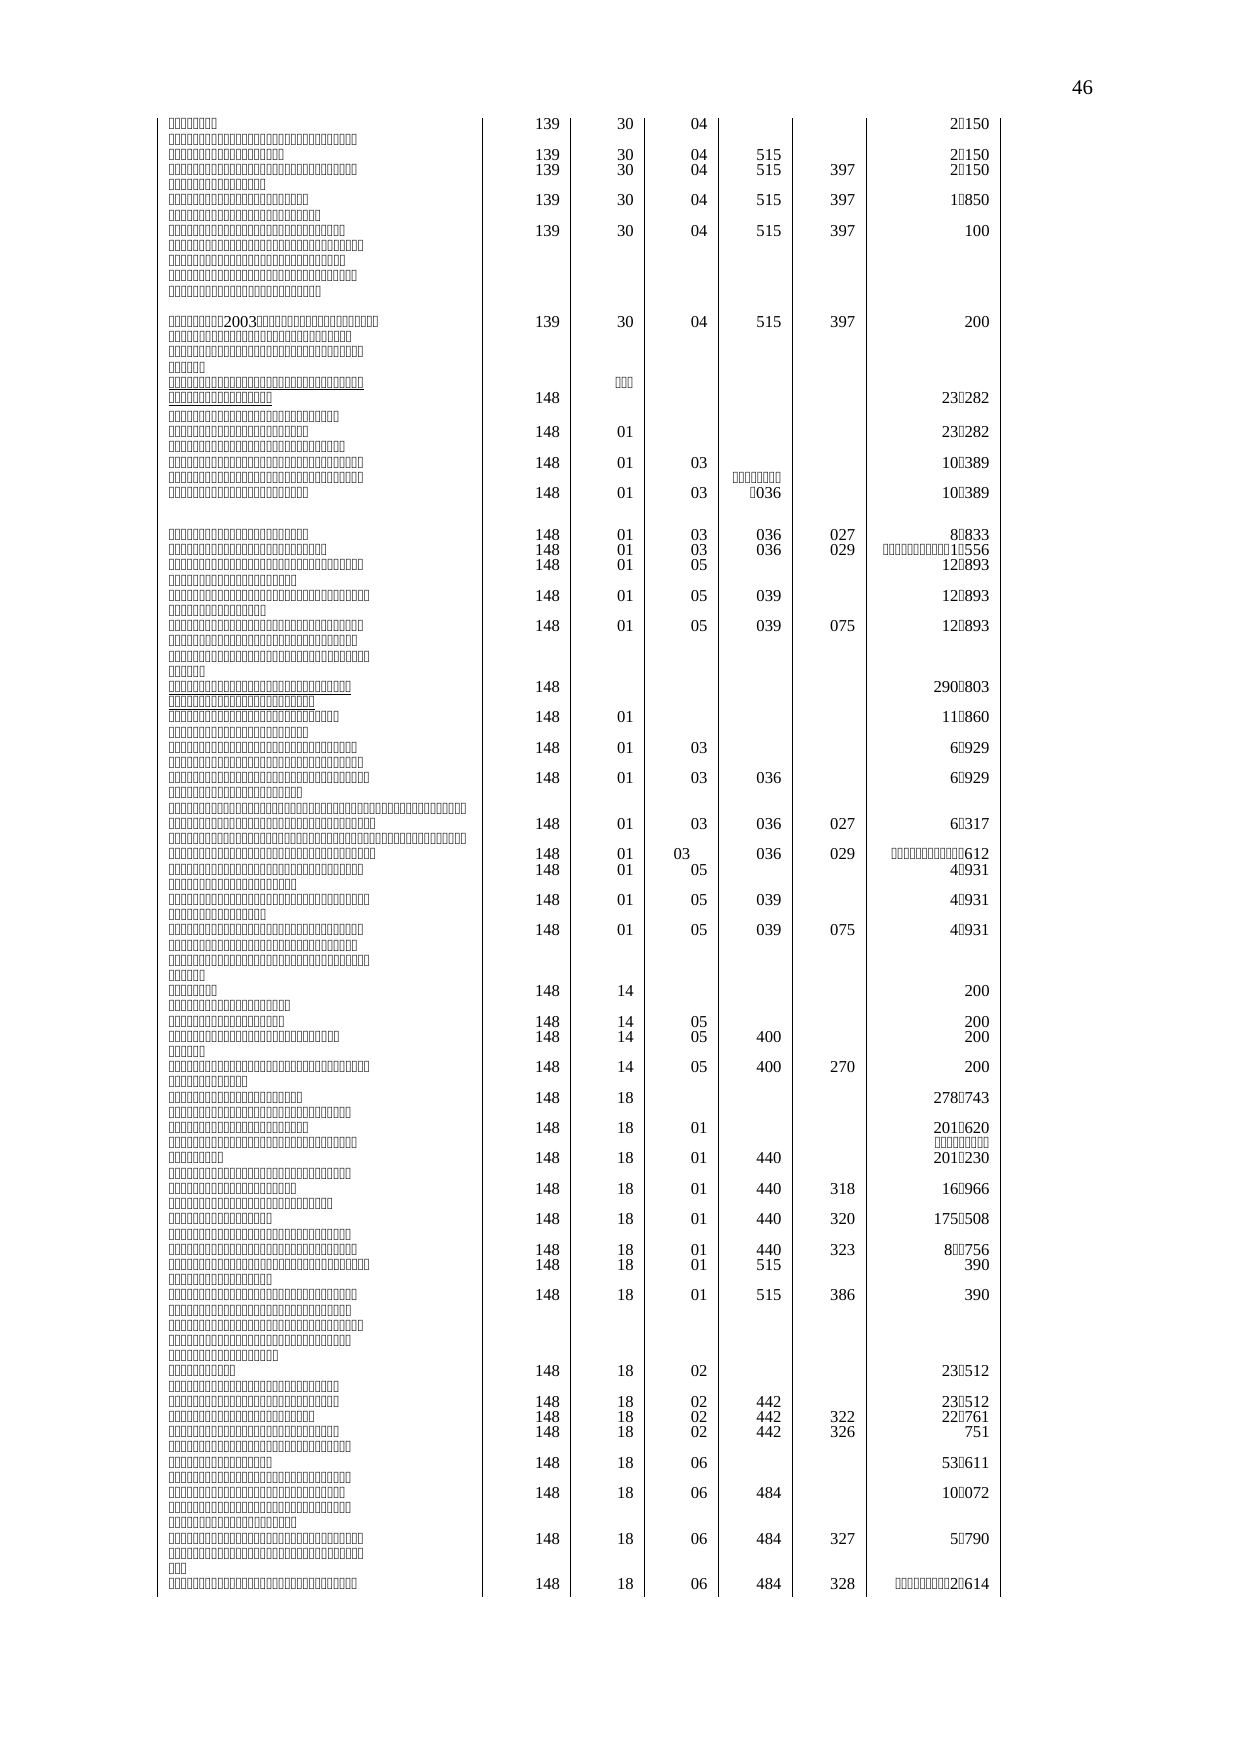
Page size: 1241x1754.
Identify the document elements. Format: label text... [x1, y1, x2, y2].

table_cell  [645, 1289, 718, 1365]
table_cell  [158, 1091, 482, 1107]
table_cell  [867, 411, 1000, 441]
table_cell [793, 985, 866, 1000]
table_cell  [645, 529, 718, 544]
table_cell   [158, 559, 482, 589]
table_cell  [483, 985, 570, 1000]
table_cell  [867, 590, 1000, 620]
table_cell   [158, 411, 482, 441]
table_cell  [719, 529, 792, 544]
table_cell  [867, 1168, 1000, 1198]
table_cell     [158, 1472, 482, 1532]
table_cell [719, 1091, 792, 1107]
table_cell  [483, 316, 570, 377]
table_cell [645, 985, 718, 1000]
table_cell  [867, 681, 1000, 711]
table_cell  [158, 529, 482, 544]
table_cell [719, 559, 792, 589]
table_cell  [483, 1533, 570, 1578]
table_cell  [719, 620, 792, 681]
table_cell  [645, 544, 718, 559]
table_cell [793, 863, 866, 894]
table_cell [719, 1441, 792, 1472]
table_cell  [571, 1031, 644, 1061]
table_cell  [645, 1578, 718, 1597]
table_cell  [571, 411, 644, 441]
table_cell [793, 1137, 866, 1167]
table_cell  [483, 1472, 570, 1532]
table_cell  [571, 590, 644, 620]
table_cell  [867, 1259, 1000, 1289]
table_cell  [645, 863, 718, 894]
table_cell [645, 1091, 718, 1107]
table_cell  [571, 194, 644, 224]
table_cell  [571, 1061, 644, 1091]
table_cell  [571, 620, 644, 681]
table_cell  [793, 1061, 866, 1091]
table_cell  [867, 559, 1000, 589]
table_cell  [571, 924, 644, 985]
table_cell  [571, 1365, 644, 1380]
table_cell  [571, 529, 644, 544]
table_cell   [158, 1441, 482, 1472]
table_cell [645, 377, 718, 411]
table_cell  [571, 1259, 644, 1289]
table_cell  [571, 544, 644, 559]
table_cell [645, 681, 718, 711]
table_cell  [793, 924, 866, 985]
table_cell   [158, 711, 482, 742]
table_cell  [645, 1472, 718, 1532]
table_cell  [483, 377, 570, 411]
table_cell   [158, 1198, 482, 1228]
table_cell  [483, 164, 570, 194]
table_cell [793, 772, 866, 802]
table_cell  [483, 225, 570, 316]
table_cell  [867, 441, 1000, 472]
table_cell [793, 711, 866, 742]
table_cell  [571, 1472, 644, 1532]
table_cell  [571, 803, 644, 833]
table_cell  [793, 225, 866, 316]
table_cell      [158, 225, 482, 316]
table_cell  [793, 1578, 866, 1597]
table_cell  [571, 316, 644, 377]
table_cell  [719, 1533, 792, 1578]
table_cell  [719, 924, 792, 985]
table_cell  [719, 194, 792, 224]
table_cell   [158, 1168, 482, 1198]
table_cell  [867, 133, 1000, 164]
table_cell [793, 894, 866, 924]
table_cell  [645, 194, 718, 224]
table_cell  [793, 833, 866, 863]
table_cell [793, 1031, 866, 1061]
table_cell  [867, 1198, 1000, 1228]
table_cell  [867, 1441, 1000, 1472]
table_cell [719, 985, 792, 1000]
table_cell  [571, 833, 644, 863]
table_cell  [793, 164, 866, 194]
table_cell  [719, 894, 792, 924]
table_cell [645, 411, 718, 441]
table_cell   [158, 894, 482, 924]
table_cell  [719, 1259, 792, 1289]
table_cell [571, 681, 644, 711]
table_cell  [645, 1198, 718, 1228]
table_cell  [571, 1198, 644, 1228]
table_cell   [158, 1259, 482, 1289]
table_cell  [719, 772, 792, 802]
table_cell  [571, 1289, 644, 1365]
table_cell  [645, 472, 718, 529]
table_cell  [483, 711, 570, 742]
table_cell  [645, 1411, 718, 1426]
table_cell  [483, 1289, 570, 1365]
table_cell  [867, 711, 1000, 742]
table_cell  [867, 1411, 1000, 1426]
table_cell  [867, 863, 1000, 894]
table_cell  [483, 1091, 570, 1107]
table_cell  [645, 559, 718, 589]
table_cell   [158, 1061, 482, 1091]
table_cell   [158, 441, 482, 472]
table_cell   [158, 590, 482, 620]
table_cell  [867, 1228, 1000, 1259]
table_cell  [483, 472, 570, 529]
table_cell  [719, 1289, 792, 1365]
table_cell  [483, 544, 570, 559]
table_cell  [571, 377, 644, 411]
table_cell  [483, 1380, 570, 1411]
table_cell [793, 1441, 866, 1472]
table_cell   [158, 164, 482, 194]
table_cell  [483, 411, 570, 441]
table_cell [719, 1107, 792, 1137]
table_cell [793, 441, 866, 472]
table_cell   [867, 1137, 1000, 1167]
table_cell  [483, 1137, 570, 1167]
table_cell [645, 711, 718, 742]
table_cell  [719, 590, 792, 620]
table_cell  [571, 1411, 644, 1426]
table_cell  [645, 225, 718, 316]
table_cell  [571, 1137, 644, 1167]
table_cell  [867, 1107, 1000, 1137]
table_cell  [483, 863, 570, 894]
table_cell  [867, 1031, 1000, 1061]
table_cell  [793, 1168, 866, 1198]
table_cell  [483, 590, 570, 620]
table_cell  [719, 833, 792, 863]
table_cell  [645, 1533, 718, 1578]
table_cell   [158, 681, 482, 711]
table_cell  [645, 1259, 718, 1289]
table_cell  [719, 316, 792, 377]
table_cell  [158, 803, 482, 833]
table_cell [793, 559, 866, 589]
table_cell  [483, 924, 570, 985]
table_cell  [719, 1031, 792, 1061]
table_cell  [719, 1061, 792, 1091]
table_cell  [867, 1533, 1000, 1578]
table_cell  [158, 833, 482, 863]
table_cell  [571, 1000, 644, 1031]
table_cell   [158, 1107, 482, 1137]
table_cell  [645, 620, 718, 681]
table_cell  [867, 118, 1000, 133]
table_cell  [483, 194, 570, 224]
table_cell  [571, 1441, 644, 1472]
table_cell  [645, 316, 718, 377]
table_cell  [483, 1107, 570, 1137]
table_cell   [158, 377, 482, 411]
table_cell  [867, 772, 1000, 802]
table_cell [793, 118, 866, 133]
table_cell  [867, 1426, 1000, 1441]
table_cell  [571, 985, 644, 1000]
table_cell  [483, 133, 570, 164]
table_cell  [571, 1107, 644, 1137]
table_cell  [158, 985, 482, 1000]
table_cell  [645, 118, 718, 133]
table_cell    [158, 1533, 482, 1578]
table_cell  [867, 377, 1000, 411]
table_cell  [867, 529, 1000, 544]
table_cell  [867, 1380, 1000, 1411]
table_cell [793, 1091, 866, 1107]
table_cell     [158, 924, 482, 985]
table_cell  [719, 472, 792, 529]
table_cell  [719, 1426, 792, 1441]
table_cell  [158, 1426, 482, 1441]
table_cell  [867, 803, 1000, 833]
table_cell  [719, 1380, 792, 1411]
table_cell  [867, 472, 1000, 529]
table_cell  [483, 742, 570, 772]
table_cell  [645, 1000, 718, 1031]
table_cell  [483, 1426, 570, 1441]
table_cell  [645, 1365, 718, 1380]
table_cell  [483, 1441, 570, 1472]
table_cell  [719, 1137, 792, 1167]
table_cell  [645, 590, 718, 620]
table_cell  [483, 1031, 570, 1061]
table_cell   [158, 742, 482, 772]
table_cell  [483, 441, 570, 472]
table_cell [719, 377, 792, 411]
table_cell [793, 1259, 866, 1289]
table_cell [793, 1000, 866, 1031]
table_cell [793, 377, 866, 411]
table_cell  [645, 772, 718, 802]
table_cell   [158, 1228, 482, 1259]
table_cell  [867, 1091, 1000, 1107]
table_cell  [571, 1228, 644, 1259]
table_cell [719, 1000, 792, 1031]
table_cell  [571, 772, 644, 802]
table_cell  [719, 133, 792, 164]
table_cell  [571, 441, 644, 472]
table_cell  [793, 544, 866, 559]
table_cell  [645, 1031, 718, 1061]
table_cell  [158, 118, 482, 133]
table_cell  [719, 544, 792, 559]
table_cell  [571, 1426, 644, 1441]
table_cell   [158, 863, 482, 894]
table_cell   [158, 772, 482, 802]
table_cell  [571, 118, 644, 133]
table_cell  [645, 441, 718, 472]
table_cell   [158, 1000, 482, 1031]
table_cell  [158, 544, 482, 559]
table_cell [719, 742, 792, 772]
table_cell  [571, 1380, 644, 1411]
table_cell  [867, 1289, 1000, 1365]
table_cell  [867, 1578, 1000, 1597]
table_cell   [158, 472, 482, 529]
table_cell [793, 1472, 866, 1532]
table_cell  [867, 924, 1000, 985]
table_cell   [158, 1031, 482, 1061]
table_cell  [867, 1000, 1000, 1031]
table_cell  [483, 894, 570, 924]
table_cell  [793, 1289, 866, 1365]
table_cell [793, 411, 866, 441]
table_cell  [571, 863, 644, 894]
table_cell [719, 863, 792, 894]
table_cell   [158, 1380, 482, 1411]
table_cell  [867, 1472, 1000, 1532]
table_cell  [793, 1411, 866, 1426]
table_cell  [645, 1441, 718, 1472]
table_cell  [571, 225, 644, 316]
table_cell  [571, 164, 644, 194]
table_cell   [158, 1137, 482, 1167]
table_cell  [867, 316, 1000, 377]
table_cell  [158, 1365, 482, 1380]
table_cell  [867, 225, 1000, 316]
table_cell  [483, 833, 570, 863]
table_cell [793, 1365, 866, 1380]
table_cell  [793, 803, 866, 833]
table_cell  [645, 1107, 718, 1137]
table_cell  [793, 1228, 866, 1259]
table_cell  [645, 924, 718, 985]
table_cell  [719, 1198, 792, 1228]
table_cell  [645, 1228, 718, 1259]
table_cell  [867, 194, 1000, 224]
table_cell  [793, 1533, 866, 1578]
table_cell  [645, 1380, 718, 1411]
table_cell  [571, 1168, 644, 1198]
table_cell  [867, 164, 1000, 194]
table_cell  [483, 681, 570, 711]
table_cell  [158, 1411, 482, 1426]
table_cell  [867, 833, 1000, 863]
table_cell  [483, 772, 570, 802]
table_cell  [645, 133, 718, 164]
table_cell  [645, 1426, 718, 1441]
table_cell  [867, 742, 1000, 772]
table_cell  [483, 803, 570, 833]
table_cell      [158, 1289, 482, 1365]
table_cell     [158, 316, 482, 377]
table_cell  [483, 620, 570, 681]
table_cell  [793, 529, 866, 544]
table_cell  [645, 894, 718, 924]
table_cell  [483, 1578, 570, 1597]
table_cell  [645, 1061, 718, 1091]
table_cell  [719, 1411, 792, 1426]
table_cell  [483, 1228, 570, 1259]
table_cell  [571, 894, 644, 924]
table_cell  [719, 1578, 792, 1597]
table_cell   [158, 194, 482, 224]
table_cell [793, 1380, 866, 1411]
table_cell  [793, 1426, 866, 1441]
table_cell  [793, 194, 866, 224]
table_cell  [719, 1472, 792, 1532]
table_cell [793, 590, 866, 620]
table_cell  [483, 1259, 570, 1289]
table_cell  [793, 316, 866, 377]
table_cell  [793, 620, 866, 681]
table_cell  [645, 803, 718, 833]
table_cell  [719, 1168, 792, 1198]
table_cell  [571, 711, 644, 742]
table_cell  [645, 164, 718, 194]
table_cell  [867, 1061, 1000, 1091]
table_cell  [719, 803, 792, 833]
table_cell  [483, 118, 570, 133]
table_cell  [645, 742, 718, 772]
table_cell  [571, 1578, 644, 1597]
table_cell  [719, 225, 792, 316]
table_cell  [571, 559, 644, 589]
table_cell  [571, 133, 644, 164]
table_cell  [571, 1533, 644, 1578]
table_cell  [645, 1137, 718, 1167]
table_cell  [645, 1168, 718, 1198]
table_cell  [867, 894, 1000, 924]
table_cell  [571, 472, 644, 529]
table_cell  [483, 529, 570, 544]
table_cell  [483, 1411, 570, 1426]
table_cell [793, 742, 866, 772]
table_cell [793, 681, 866, 711]
table_cell [719, 681, 792, 711]
table_cell  [483, 1000, 570, 1031]
table_cell [793, 472, 866, 529]
table_cell  [483, 559, 570, 589]
table_cell   [158, 133, 482, 164]
table_cell  [571, 742, 644, 772]
table_cell  [158, 1578, 482, 1597]
table_cell  [867, 544, 1000, 559]
table_cell [719, 411, 792, 441]
table_cell  [483, 1061, 570, 1091]
table_cell  [571, 1091, 644, 1107]
table_cell     [158, 620, 482, 681]
table_cell  [867, 985, 1000, 1000]
table_cell  [645, 833, 718, 863]
table_cell  [867, 1365, 1000, 1380]
table_cell [719, 441, 792, 472]
table_cell  [483, 1168, 570, 1198]
table_cell  [719, 1228, 792, 1259]
table_cell [719, 118, 792, 133]
table_cell [793, 133, 866, 164]
table_cell [719, 1365, 792, 1380]
table_cell  [483, 1365, 570, 1380]
table_cell [719, 711, 792, 742]
table_cell  [793, 1198, 866, 1228]
table_cell  [867, 620, 1000, 681]
table_cell  [719, 164, 792, 194]
table_cell [793, 1107, 866, 1137]
table_cell  [483, 1198, 570, 1228]
